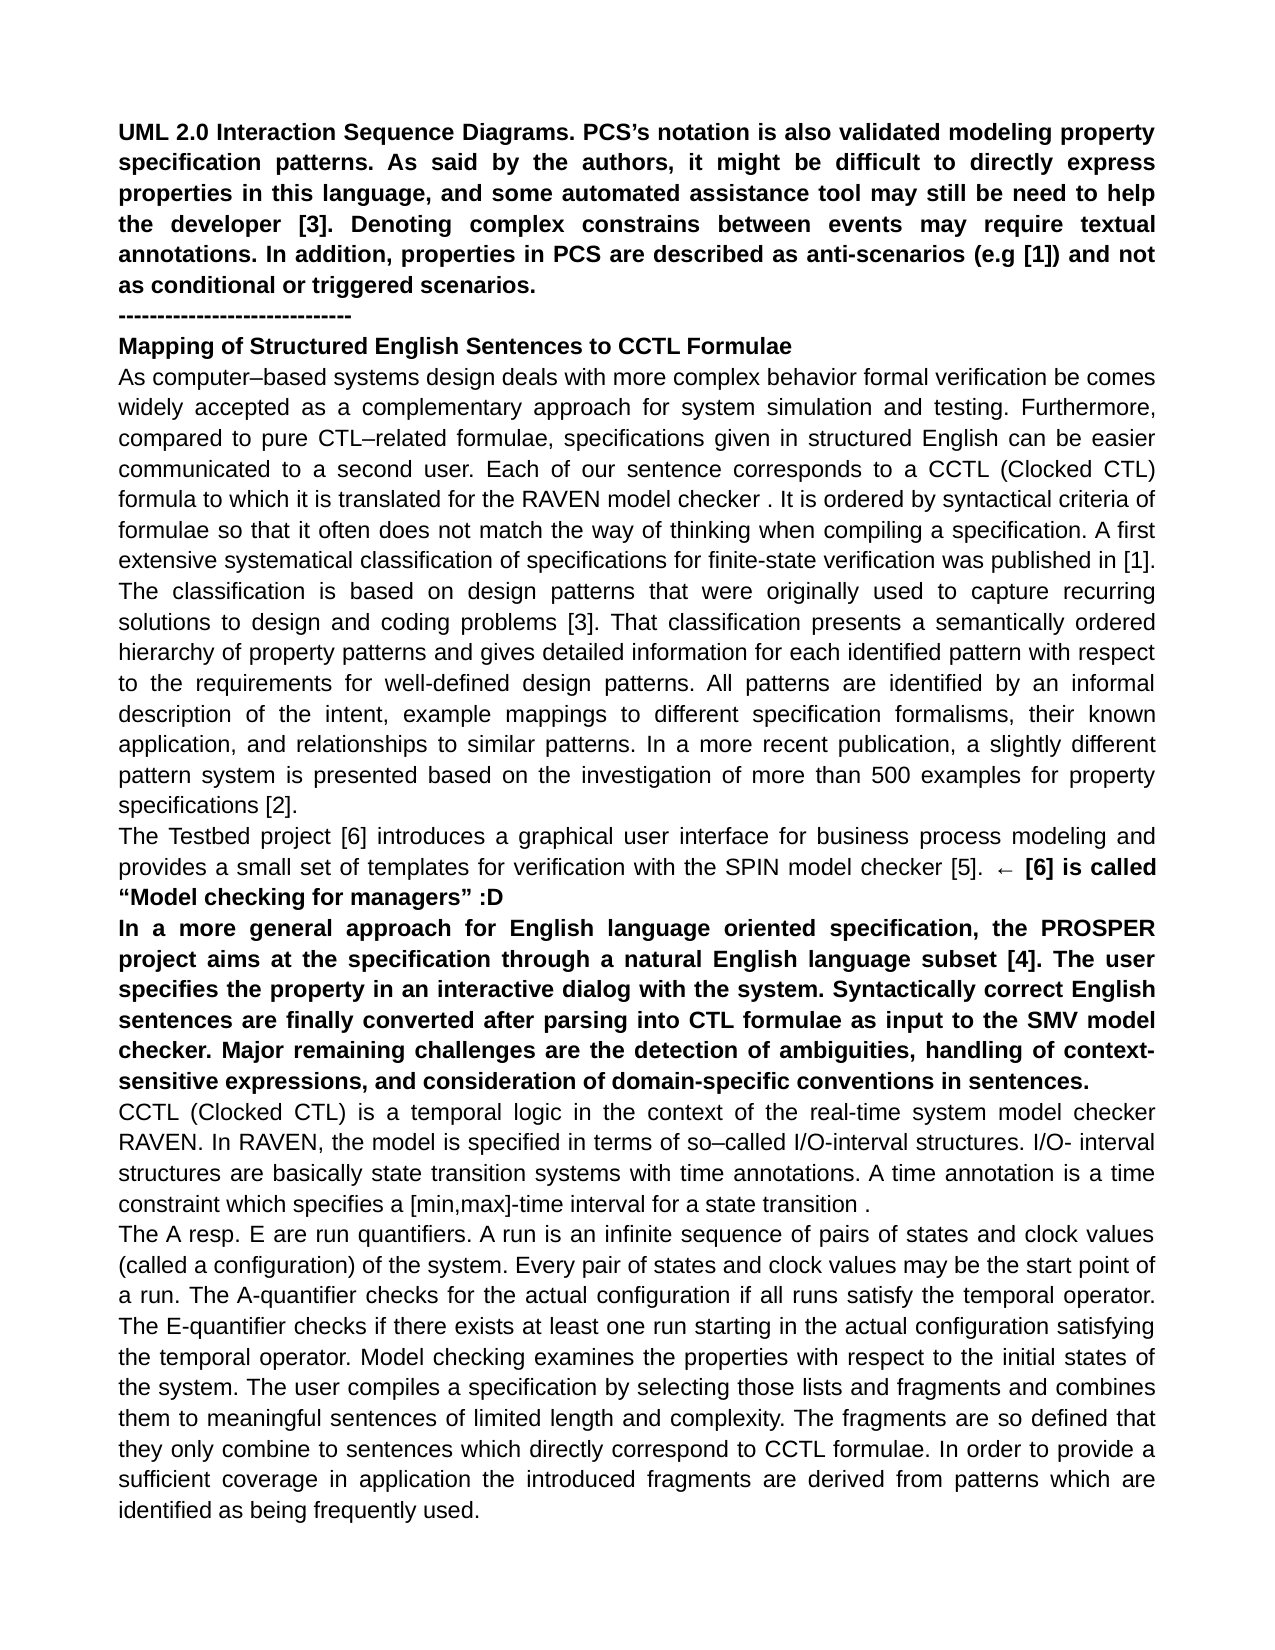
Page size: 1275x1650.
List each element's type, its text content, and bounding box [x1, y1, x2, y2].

text As computer–based systems design deals with more complex behavior formal verification be comes widely accepted as a complementary approach for system simulation and testing. Furthermore, compared to pure CTL–related formulae, specifications given in structured English can be easier communicated to a second user. Each of our sentence corresponds to a CCTL (Clocked CTL) formula to which it is translated for the RAVEN model checker . It is ordered by syntactical criteria of formulae so that it often does not match the way of thinking when compiling a specification. A first extensive systematical classification of specifications for finite-state verification was published in [1]. The classification is based on design patterns that were originally used to capture recurring solutions to design and coding problems [3]. That classification presents a semantically ordered hierarchy of property patterns and gives detailed information for each identified pattern with respect to the requirements for well-defined design patterns. All patterns are identified by an informal description of the intent, example mappings to different specification formalisms, their known application, and relationships to similar patterns. In a more recent publication, a slightly different pattern system is presented based on the investigation of more than 500 examples for property specifications [2]. [118, 363, 1157, 819]
text In a more general approach for English language oriented specification, the PROSPER project aims at the specification through a natural English language subset [4]. The user specifies the property in an interactive dialog with the system. Syntactically correct English sentences are finally converted after parsing into CTL formulae as input to the SMV model checker. Major remaining challenges are the detection of ambiguities, handling of context-sensitive expressions, and consideration of domain-specific conventions in sentences. [118, 914, 1157, 1094]
text The A resp. E are run quantifiers. A run is an infinite sequence of pairs of states and clock values (called a configuration) of the system. Every pair of states and clock values may be the start point of a run. The A-quantifier checks for the actual configuration if all runs satisfy the temporal operator. The E-quantifier checks if there exists at least one run starting in the actual configuration satisfying the temporal operator. Model checking examines the properties with respect to the initial states of the system. The user compiles a specification by selecting those lists and fragments and combines them to meaningful sentences of limited length and complexity. The fragments are so defined that they only combine to sentences which directly correspond to CCTL formulae. In order to provide a sufficient coverage in application the introduced fragments are derived from patterns which are identified as being frequently used. [118, 1221, 1157, 1523]
text Mapping of Structured English Sentences to CCTL Formulae [118, 332, 1157, 359]
text CCTL (Clocked CTL) is a temporal logic in the context of the real-time system model checker RAVEN. In RAVEN, the model is specified in terms of so–called I/O-interval structures. I/O- interval structures are basically state transition systems with time annotations. A time annotation is a time constraint which specifies a [min,max]-time interval for a state transition . [118, 1098, 1157, 1217]
text The Testbed project [6] introduces a graphical user interface for business process modeling and provides a small set of templates for verification with the SPIN model checker [5]. ← [6] is called “Model checking for managers” :D [118, 822, 1157, 911]
text UML 2.0 Interaction Sequence Diagrams. PCS’s notation is also validated modeling property specification patterns. As said by the authors, it might be difficult to directly express properties in this language, and some automated assistance tool may still be need to help the developer [3]. Denoting complex constrains between events may require textual annotations. In addition, properties in PCS are described as anti-scenarios (e.g [1]) and not as conditional or triggered scenarios. [118, 118, 1157, 298]
text ------------------------------ [118, 302, 1157, 329]
